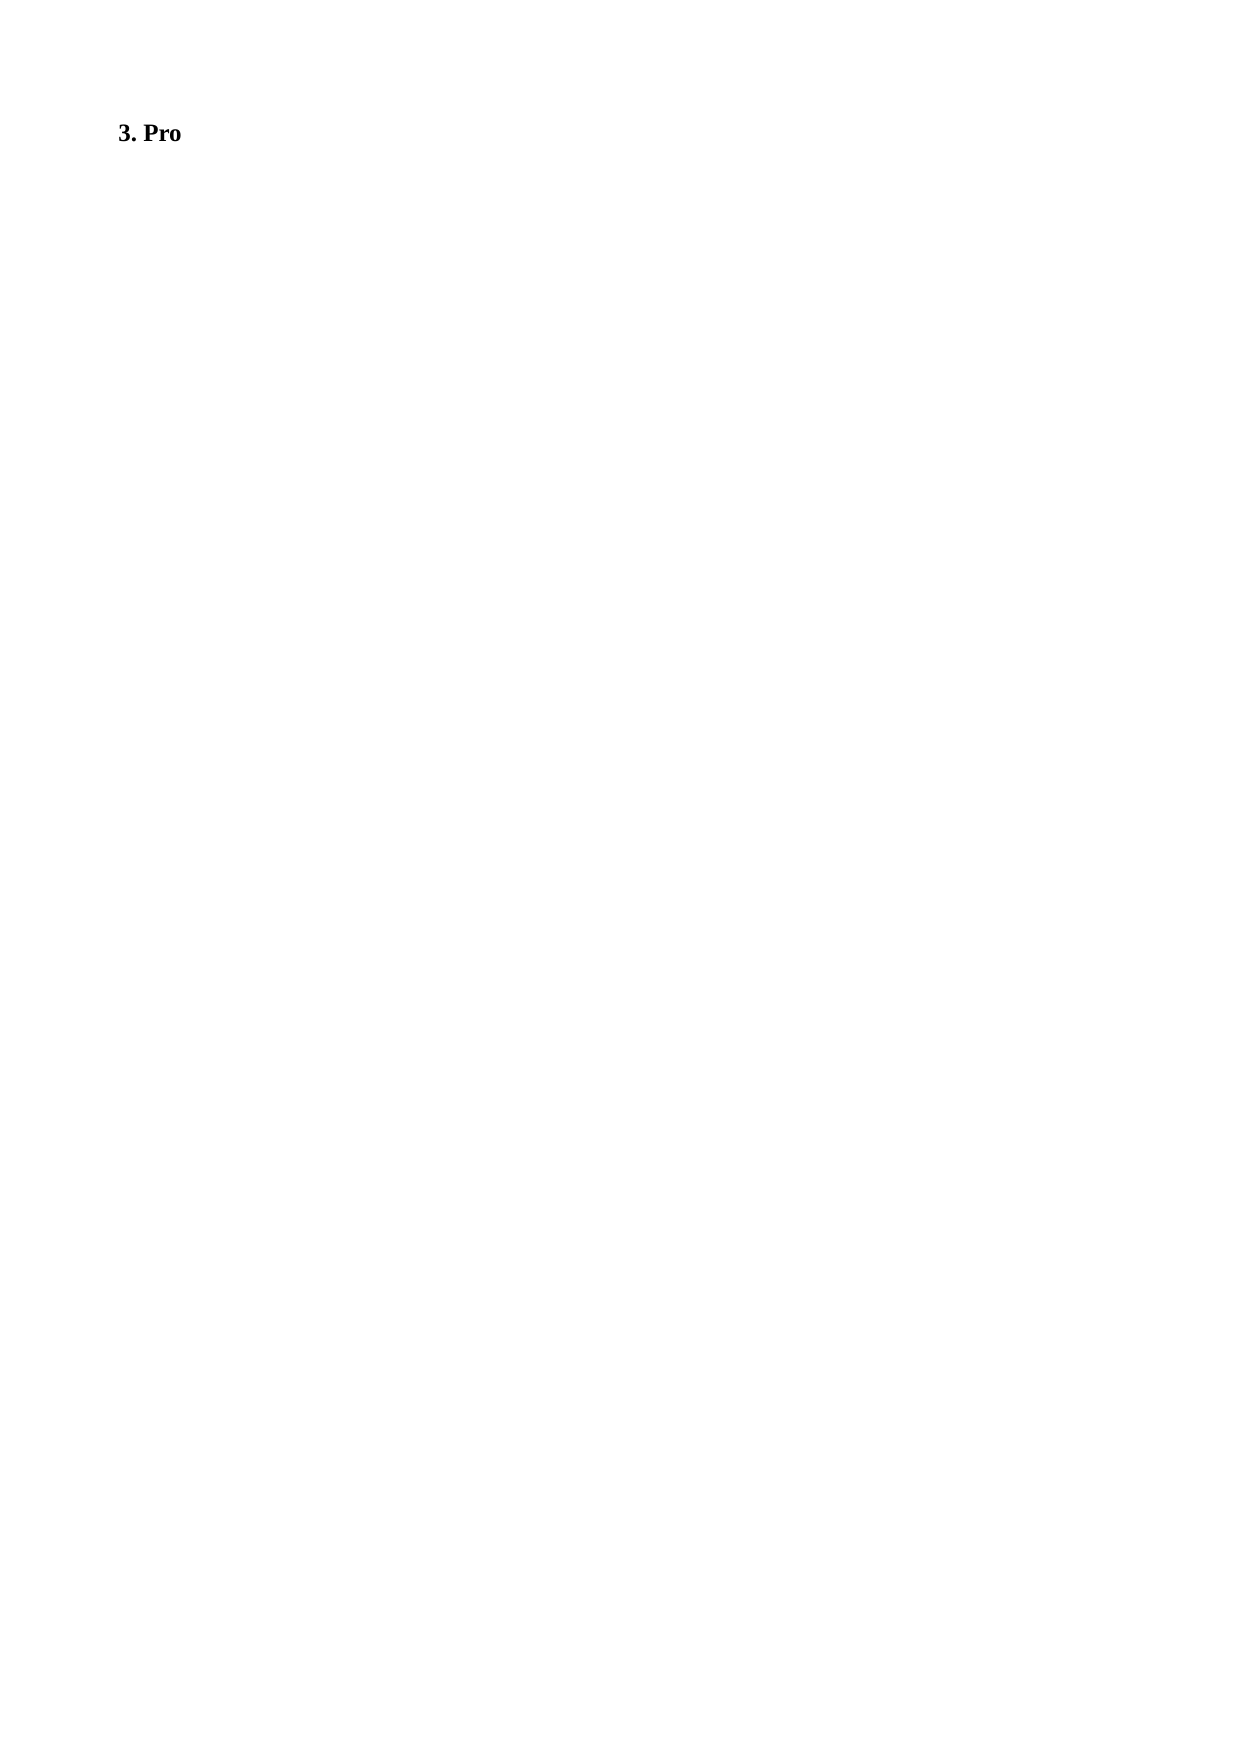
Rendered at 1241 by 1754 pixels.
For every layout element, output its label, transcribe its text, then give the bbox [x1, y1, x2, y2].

text 3. Pro [118, 118, 1122, 147]
